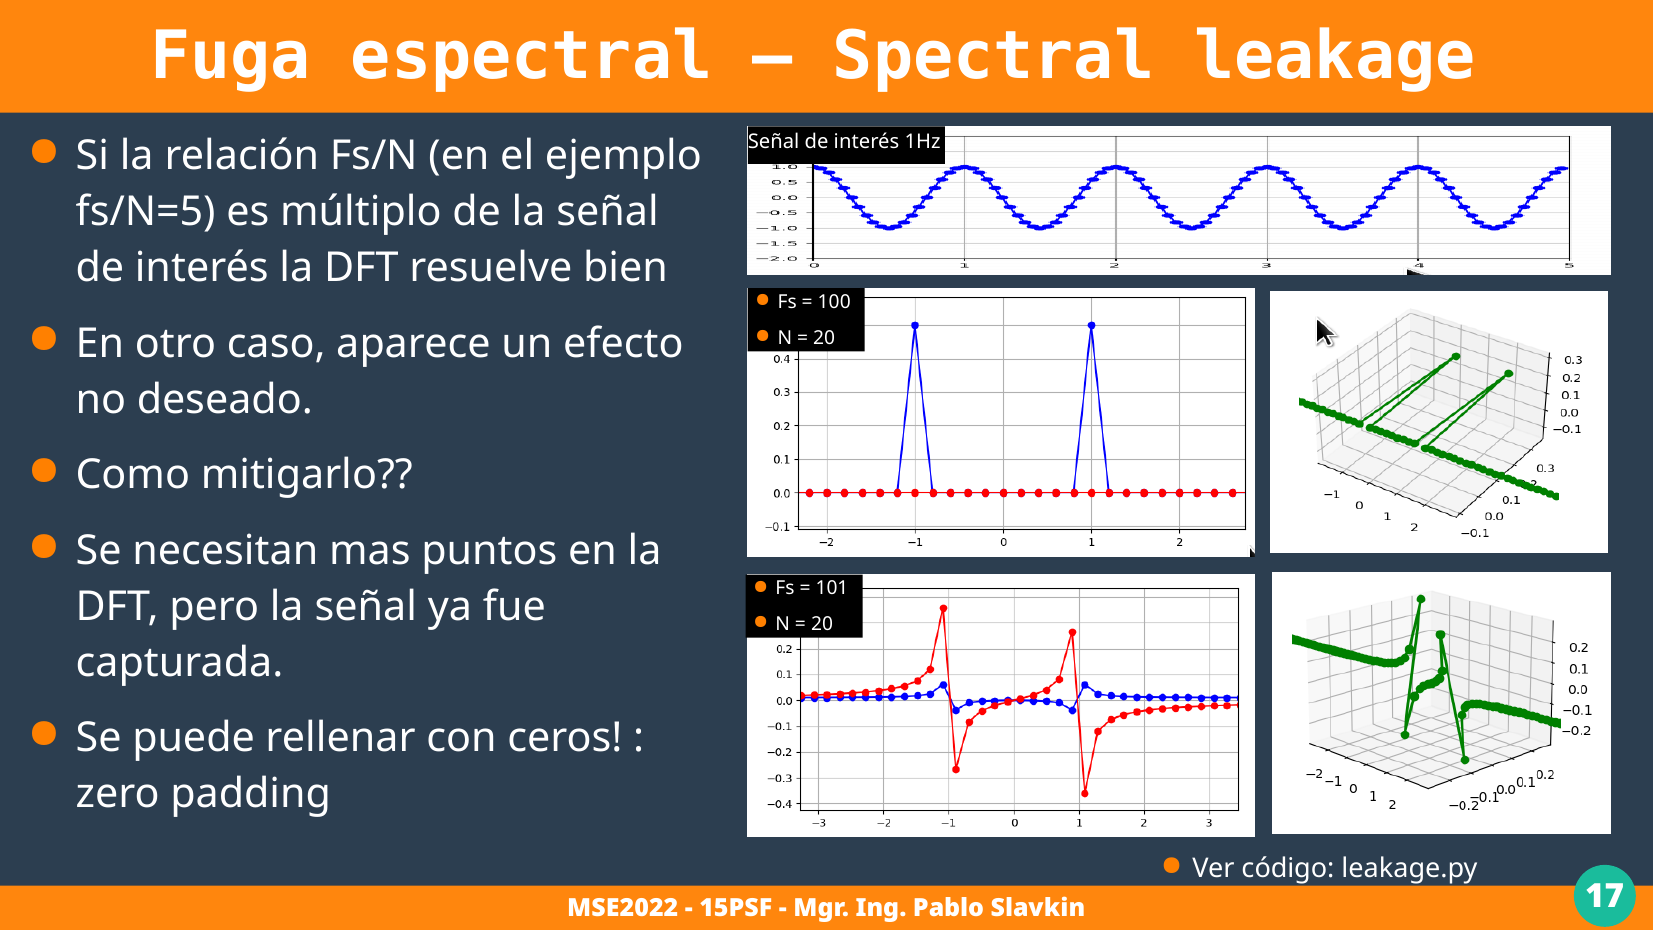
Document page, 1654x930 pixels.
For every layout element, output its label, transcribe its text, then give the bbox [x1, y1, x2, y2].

list Fs = 100 N = 20 [747, 288, 865, 352]
list Fs = 101 N = 20 [745, 574, 863, 638]
picture [747, 288, 1255, 557]
list Ver código: leakage.py [1150, 848, 1607, 887]
list Señal de interés 1Hz [747, 126, 945, 164]
list Si la relación Fs/N (en el ejemplo fs/N=5) es múltiplo de la señal de interés la DFT resuelve bien En otro caso, aparece un efecto no deseado. Como mitigarlo?? Se necesitan mas puntos en la DFT, pero la señal ya fue capturada. Se puede rellenar con ceros! : zero padding [11, 125, 713, 863]
picture [747, 126, 1611, 275]
picture [747, 574, 1255, 837]
picture [1272, 572, 1611, 834]
title Fuga espectral – Spectral leakage [150, 16, 1613, 113]
picture [1270, 291, 1608, 553]
